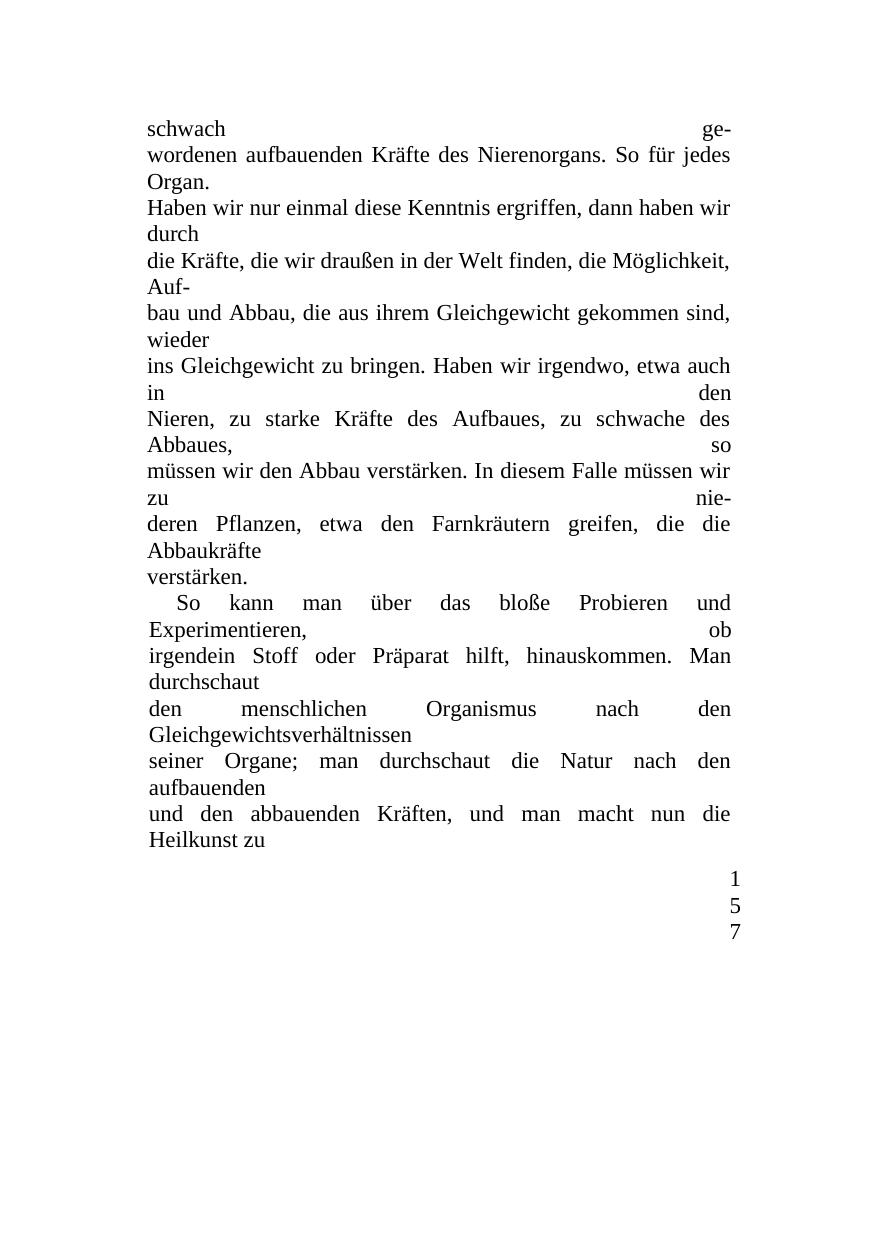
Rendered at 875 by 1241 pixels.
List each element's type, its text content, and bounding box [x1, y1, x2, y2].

text 157 [729, 865, 736, 944]
text So kann man über das bloße Probieren und Experimentieren, ob irgendein Stoff oder Präparat hilft, hinauskommen. Man durchschaut den menschlichen Organismus nach den Gleichgewichtsverhältnissen seiner Organe; man durchschaut die Natur nach den aufbauenden und den abbauenden Kräften, und man macht nun die Heilkunst zu [149, 589, 732, 853]
text schwach ge- wordenen aufbauenden Kräfte des Nierenorgans. So für jedes Organ. Haben wir nur einmal diese Kenntnis ergriffen, dann haben wir durch die Kräfte, die wir draußen in der Welt finden, die Möglichkeit, Auf- bau und Abbau, die aus ihrem Gleichgewicht gekommen sind, wieder ins Gleichgewicht zu bringen. Haben wir irgendwo, etwa auch in den Nieren, zu starke Kräfte des Aufbaues, zu schwache des Abbaues, so müssen wir den Abbau verstärken. In diesem Falle müssen wir zu nie- deren Pflanzen, etwa den Farnkräutern greifen, die die Abbaukräfte verstärken. [147, 115, 731, 589]
